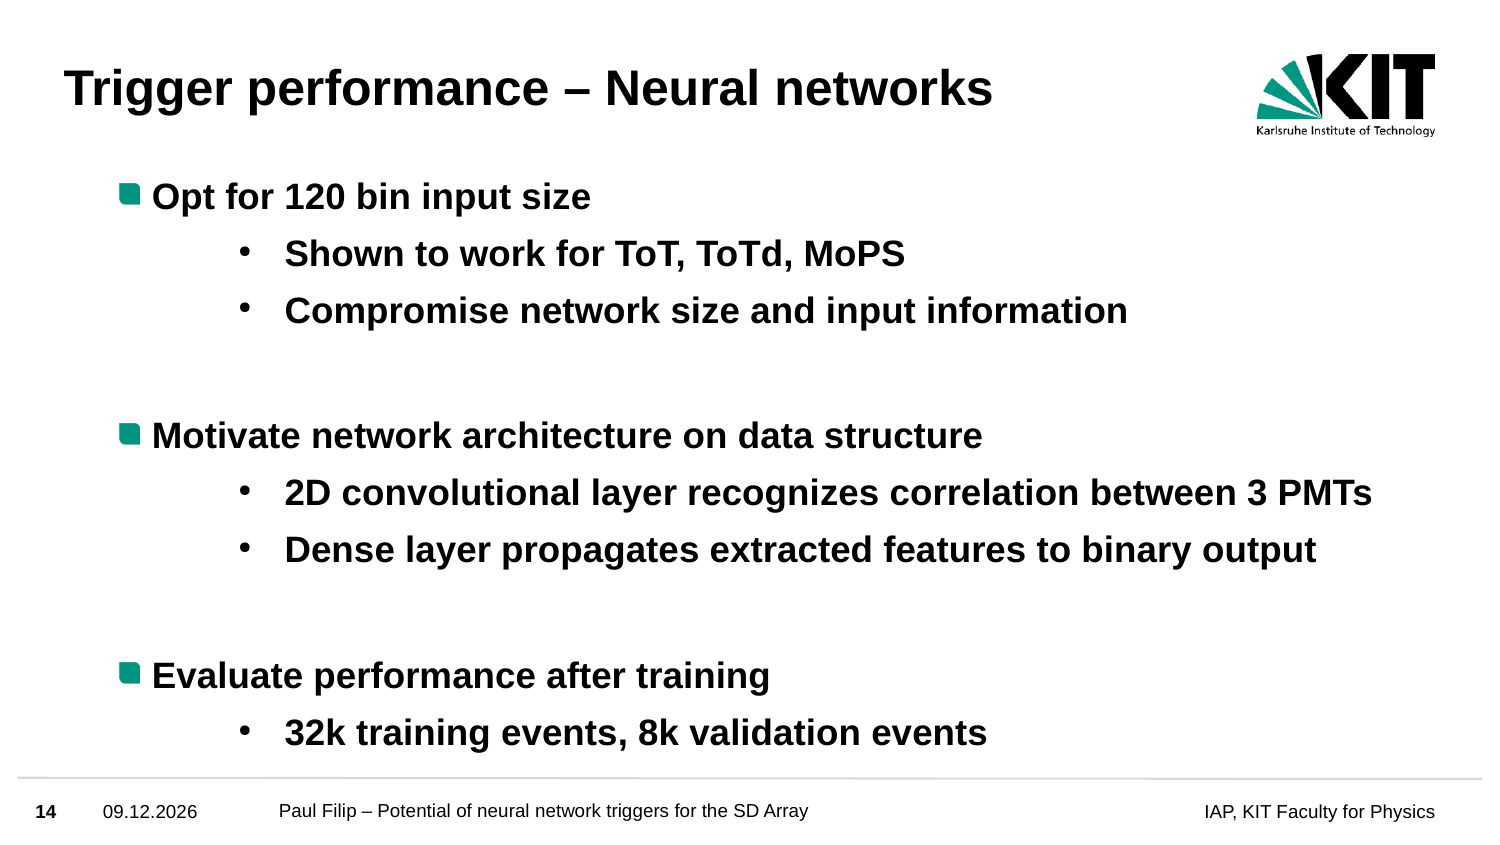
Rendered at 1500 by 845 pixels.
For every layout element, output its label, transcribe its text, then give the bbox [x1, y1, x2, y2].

picture [1257, 54, 1435, 137]
list Opt for 120 bin input size Shown to work for ToT, ToTd, MoPS Compromise network size and input information Motivate network architecture on data structure 2D convolutional layer recognizes correlation between 3 PMTs Dense layer propagates extracted features to binary output Evaluate performance after training 32k training events, 8k validation events [76, 177, 1424, 754]
title Trigger performance – Neural networks [63, 22, 1343, 117]
